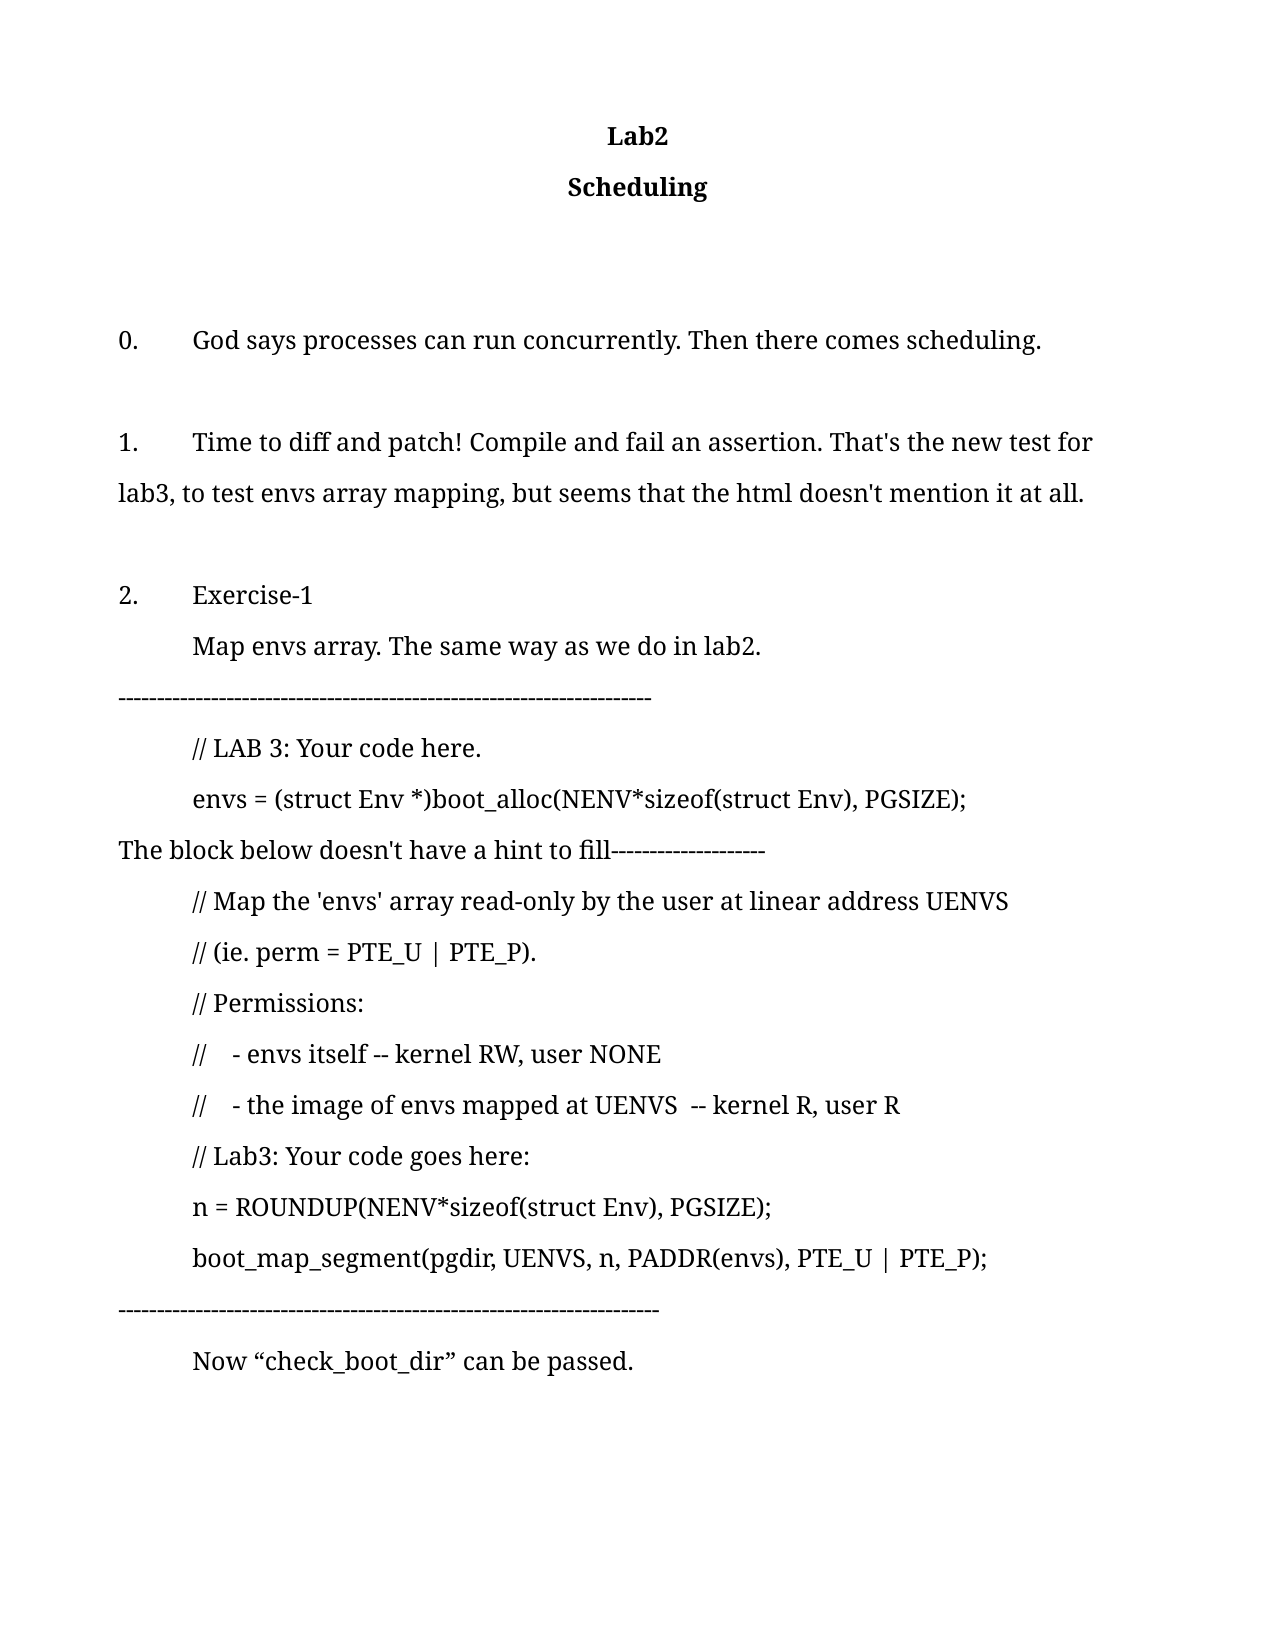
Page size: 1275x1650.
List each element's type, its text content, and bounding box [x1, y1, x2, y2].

text Lab2 [118, 118, 1157, 152]
text // - envs itself -- kernel RW, user NONE [118, 1037, 1157, 1071]
text // (ie. perm = PTE_U | PTE_P). [118, 935, 1157, 969]
text // - the image of envs mapped at UENVS -- kernel R, user R [118, 1088, 1157, 1122]
text Scheduling [118, 169, 1157, 203]
text boot_map_segment(pgdir, UENVS, n, PADDR(envs), PTE_U | PTE_P); ---------------------------------------------------------------------- Now “check_boot_dir” can be passed. [118, 1241, 1157, 1377]
text n = ROUNDUP(NENV*sizeof(struct Env), PGSIZE); [118, 1190, 1157, 1224]
text // Lab3: Your code goes here: [118, 1139, 1157, 1173]
text envs = (struct Env *)boot_alloc(NENV*sizeof(struct Env), PGSIZE); The block below doesn't have a hint to fill-------------------- // Map the 'envs' array read-only by the user at linear address UENVS [118, 782, 1157, 918]
text 0. God says processes can run concurrently. Then there comes scheduling. 1. Time to diff and patch! Compile and fail an assertion. That's the new test for lab3, to test envs array mapping, but seems that the html doesn't mention it at all. 2. Exercise-1 Map envs array. The same way as we do in lab2. --------------------------------------------------------------------- // LAB 3: Your code here. [118, 322, 1157, 765]
text // Permissions: [118, 986, 1157, 1020]
